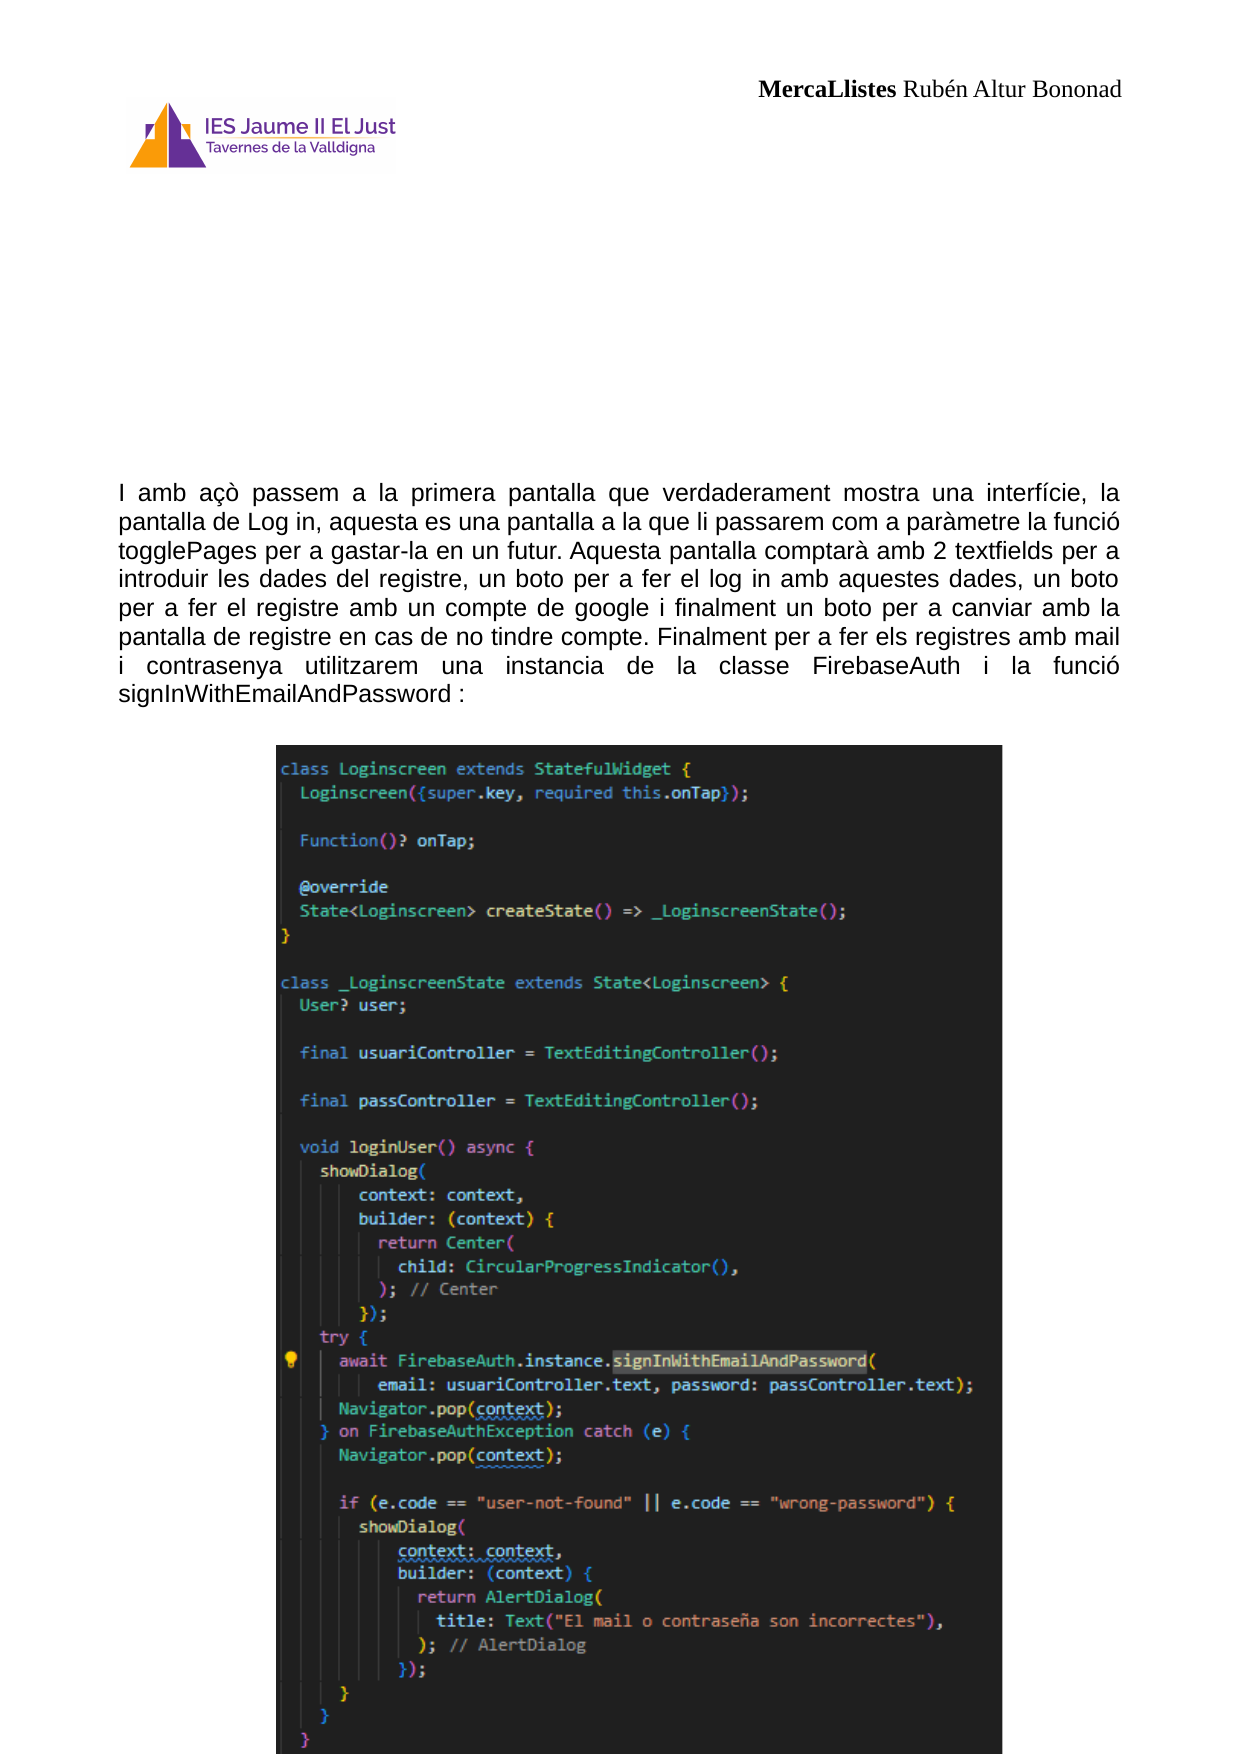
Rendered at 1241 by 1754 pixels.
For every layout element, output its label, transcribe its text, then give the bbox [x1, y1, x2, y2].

text I amb açò passem a la primera pantalla que verdaderament mostra una interfície, la pantalla de Log in, aquesta es una pantalla a la que li passarem com a paràmetre la funció togglePages per a gastar-la en un futur. Aquesta pantalla comptarà amb 2 textfields per a introduir les dades del registre, un boto per a fer el log in amb aquestes dades, un boto per a fer el registre amb un compte de google i finalment un boto per a canviar amb la pantalla de registre en cas de no tindre compte. Finalment per a fer els registres amb mail i contrasenya utilitzarem una instancia de la classe FirebaseAuth i la funció signInWithEmailAndPassword : [118, 478, 1122, 708]
